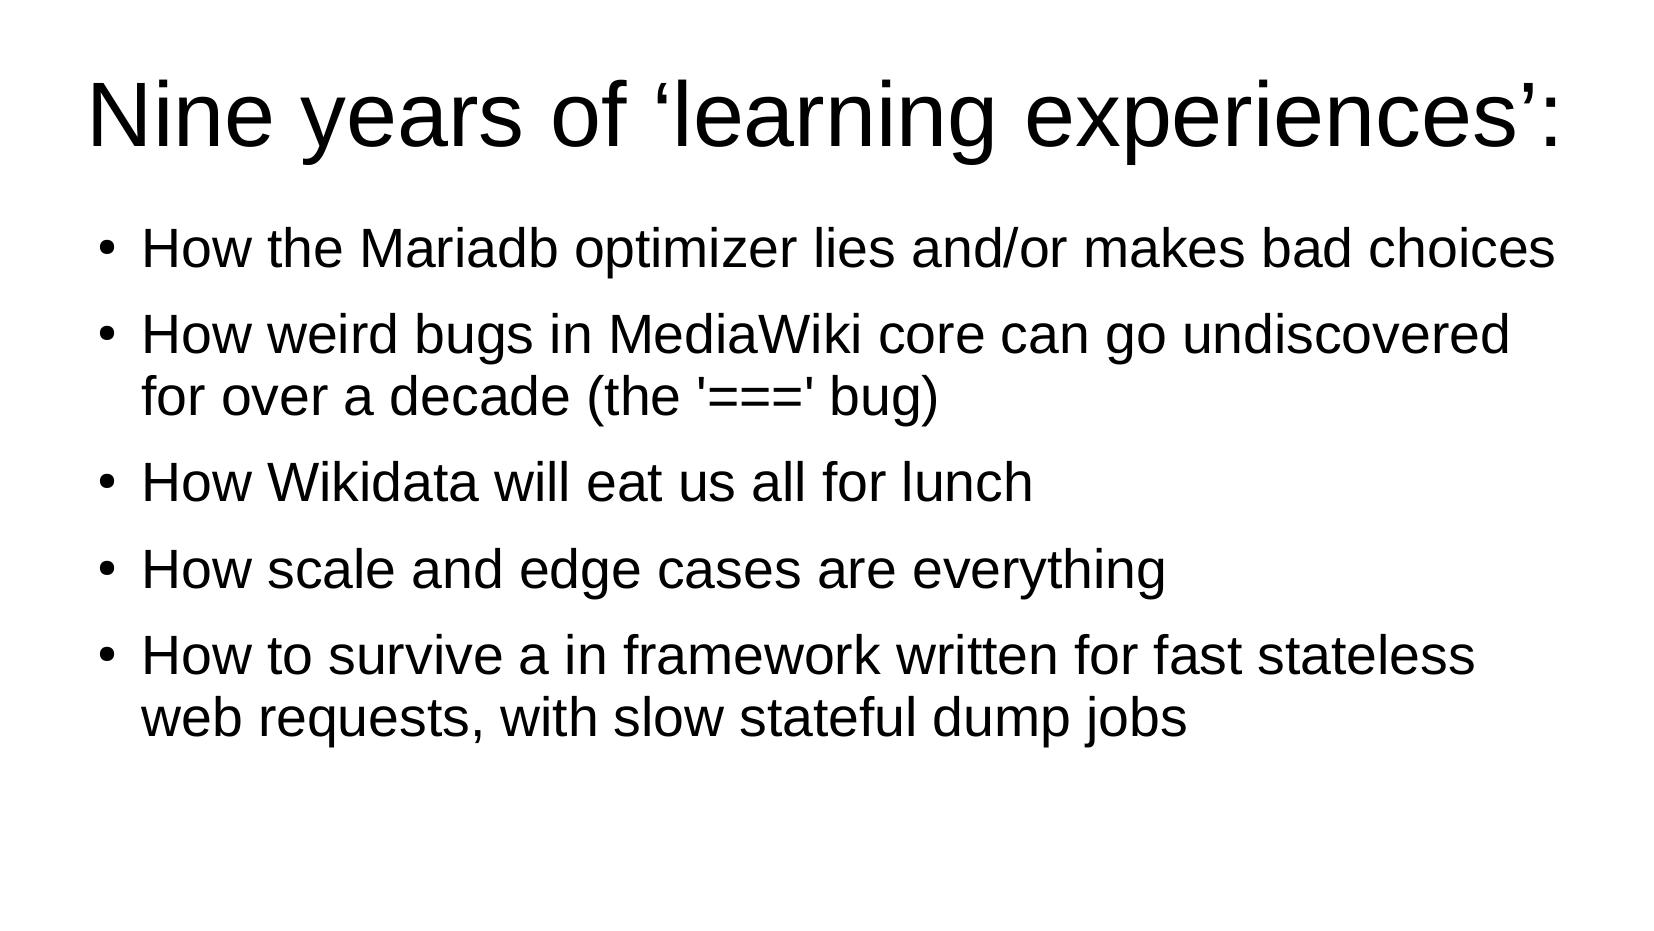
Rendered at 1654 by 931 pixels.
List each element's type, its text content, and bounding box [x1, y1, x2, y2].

title Nine years of ‘learning experiences’: [82, 37, 1571, 193]
list How the Mariadb optimizer lies and/or makes bad choices How weird bugs in MediaWiki core can go undiscovered for over a decade (the '===' bug) How Wikidata will eat us all for lunch How scale and edge cases are everything How to survive a in framework written for fast stateless web requests, with slow stateful dump jobs [82, 217, 1571, 758]
